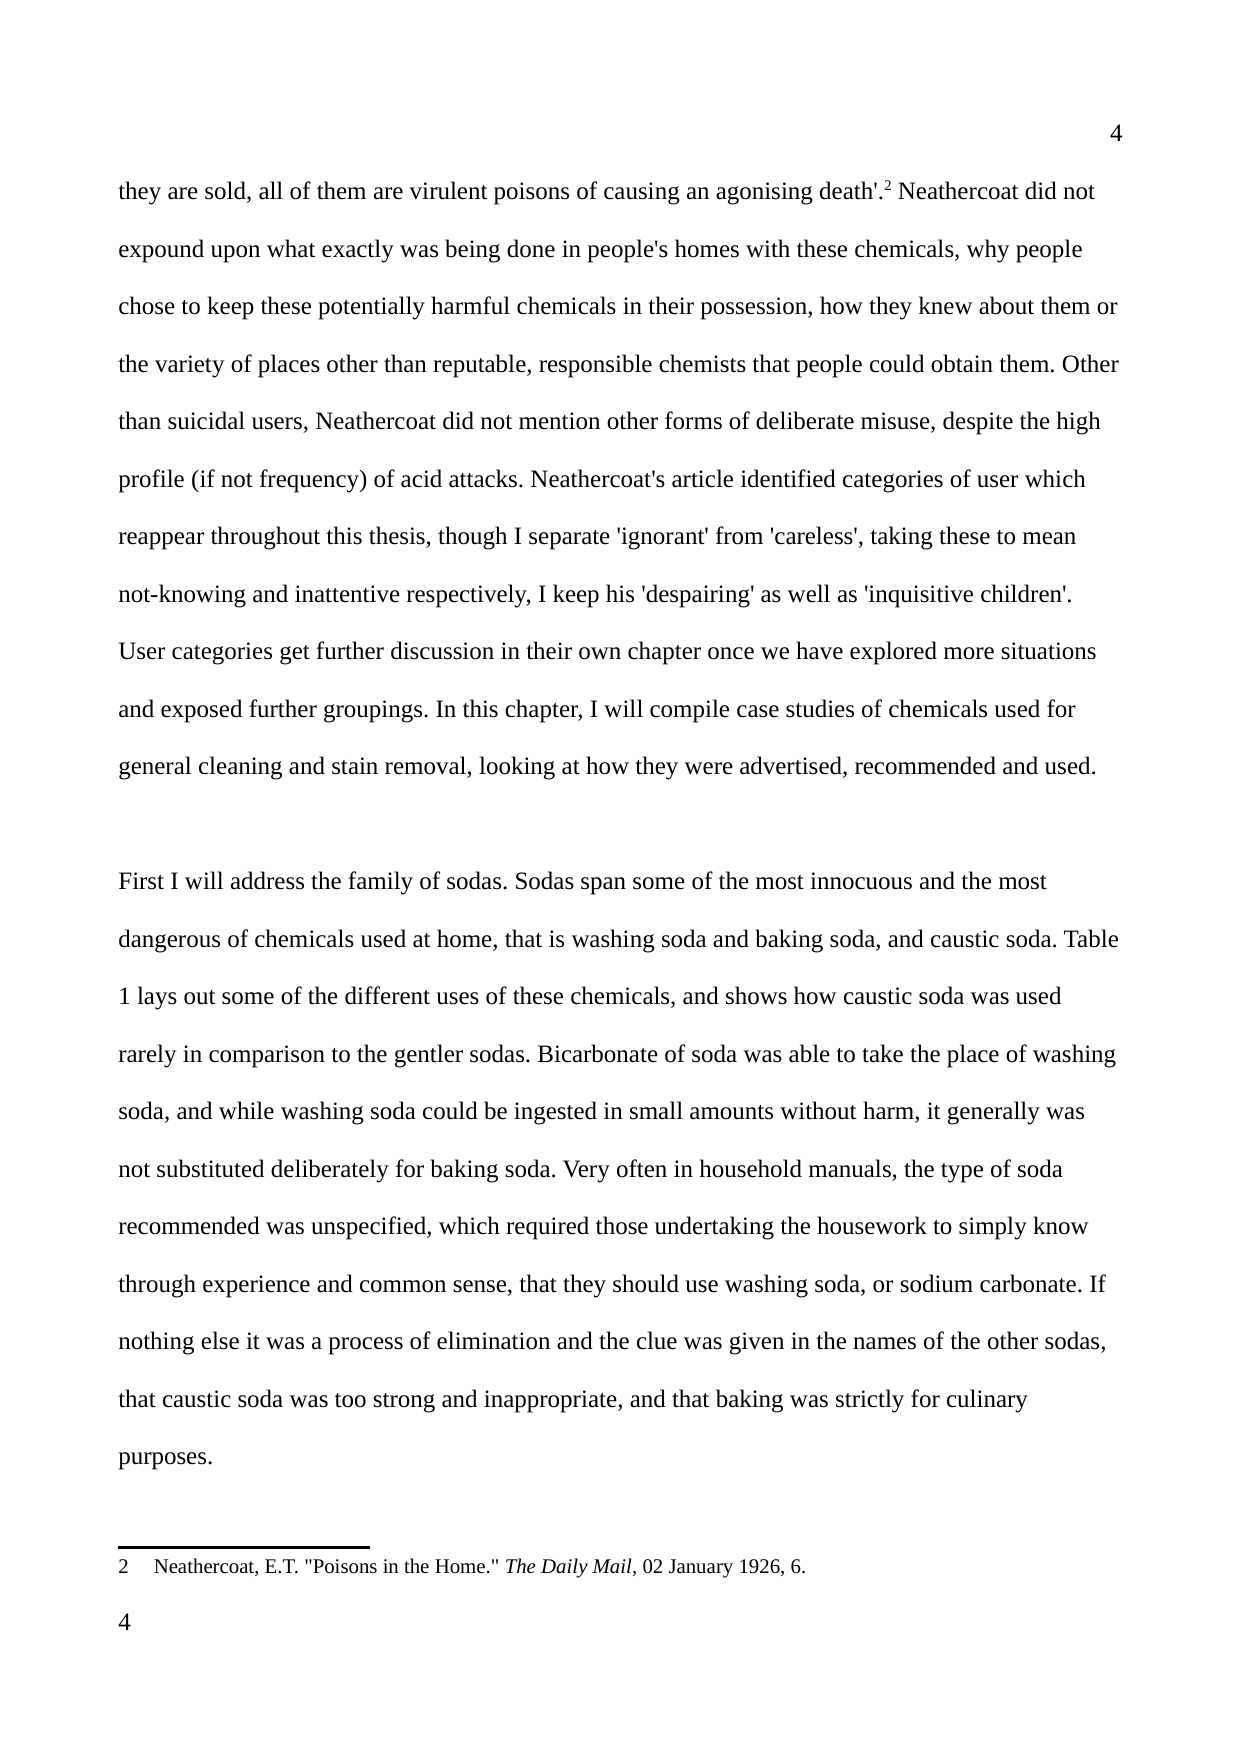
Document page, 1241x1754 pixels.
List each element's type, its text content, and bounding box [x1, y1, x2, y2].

text Neathercoat, E.T. "Poisons in the Home." The Daily Mail, 02 January 1926, 6. [118, 1553, 1122, 1578]
text First I will address the family of sodas. Sodas span some of the most innocuous and the most dangerous of chemicals used at home, that is washing soda and baking soda, and caustic soda. Table 1 lays out some of the different uses of these chemicals, and shows how caustic soda was used rarely in comparison to the gentler sodas. Bicarbonate of soda was able to take the place of washing soda, and while washing soda could be ingested in small amounts without harm, it generally was not substituted deliberately for baking soda. Very often in household manuals, the type of soda recommended was unspecified, which required those undertaking the housework to simply know through experience and common sense, that they should use washing soda, or sodium carbonate. If nothing else it was a process of elimination and the clue was given in the names of the other sodas, that caustic soda was too strong and inappropriate, and that baking was strictly for culinary purposes. [118, 866, 1122, 1470]
text they are sold, all of them are virulent poisons of causing an agonising death'. Neathercoat did not expound upon what exactly was being done in people's homes with these chemicals, why people chose to keep these potentially harmful chemicals in their possession, how they knew about them or the variety of places other than reputable, responsible chemists that people could obtain them. Other than suicidal users, Neathercoat did not mention other forms of deliberate misuse, despite the high profile (if not frequency) of acid attacks. Neathercoat's article identified categories of user which reappear throughout this thesis, though I separate 'ignorant' from 'careless', taking these to mean not-knowing and inattentive respectively, I keep his 'despairing' as well as 'inquisitive children'. User categories get further discussion in their own chapter once we have explored more situations and exposed further groupings. In this chapter, I will compile case studies of chemicals used for general cleaning and stain removal, looking at how they were advertised, recommended and used. [118, 176, 1122, 780]
